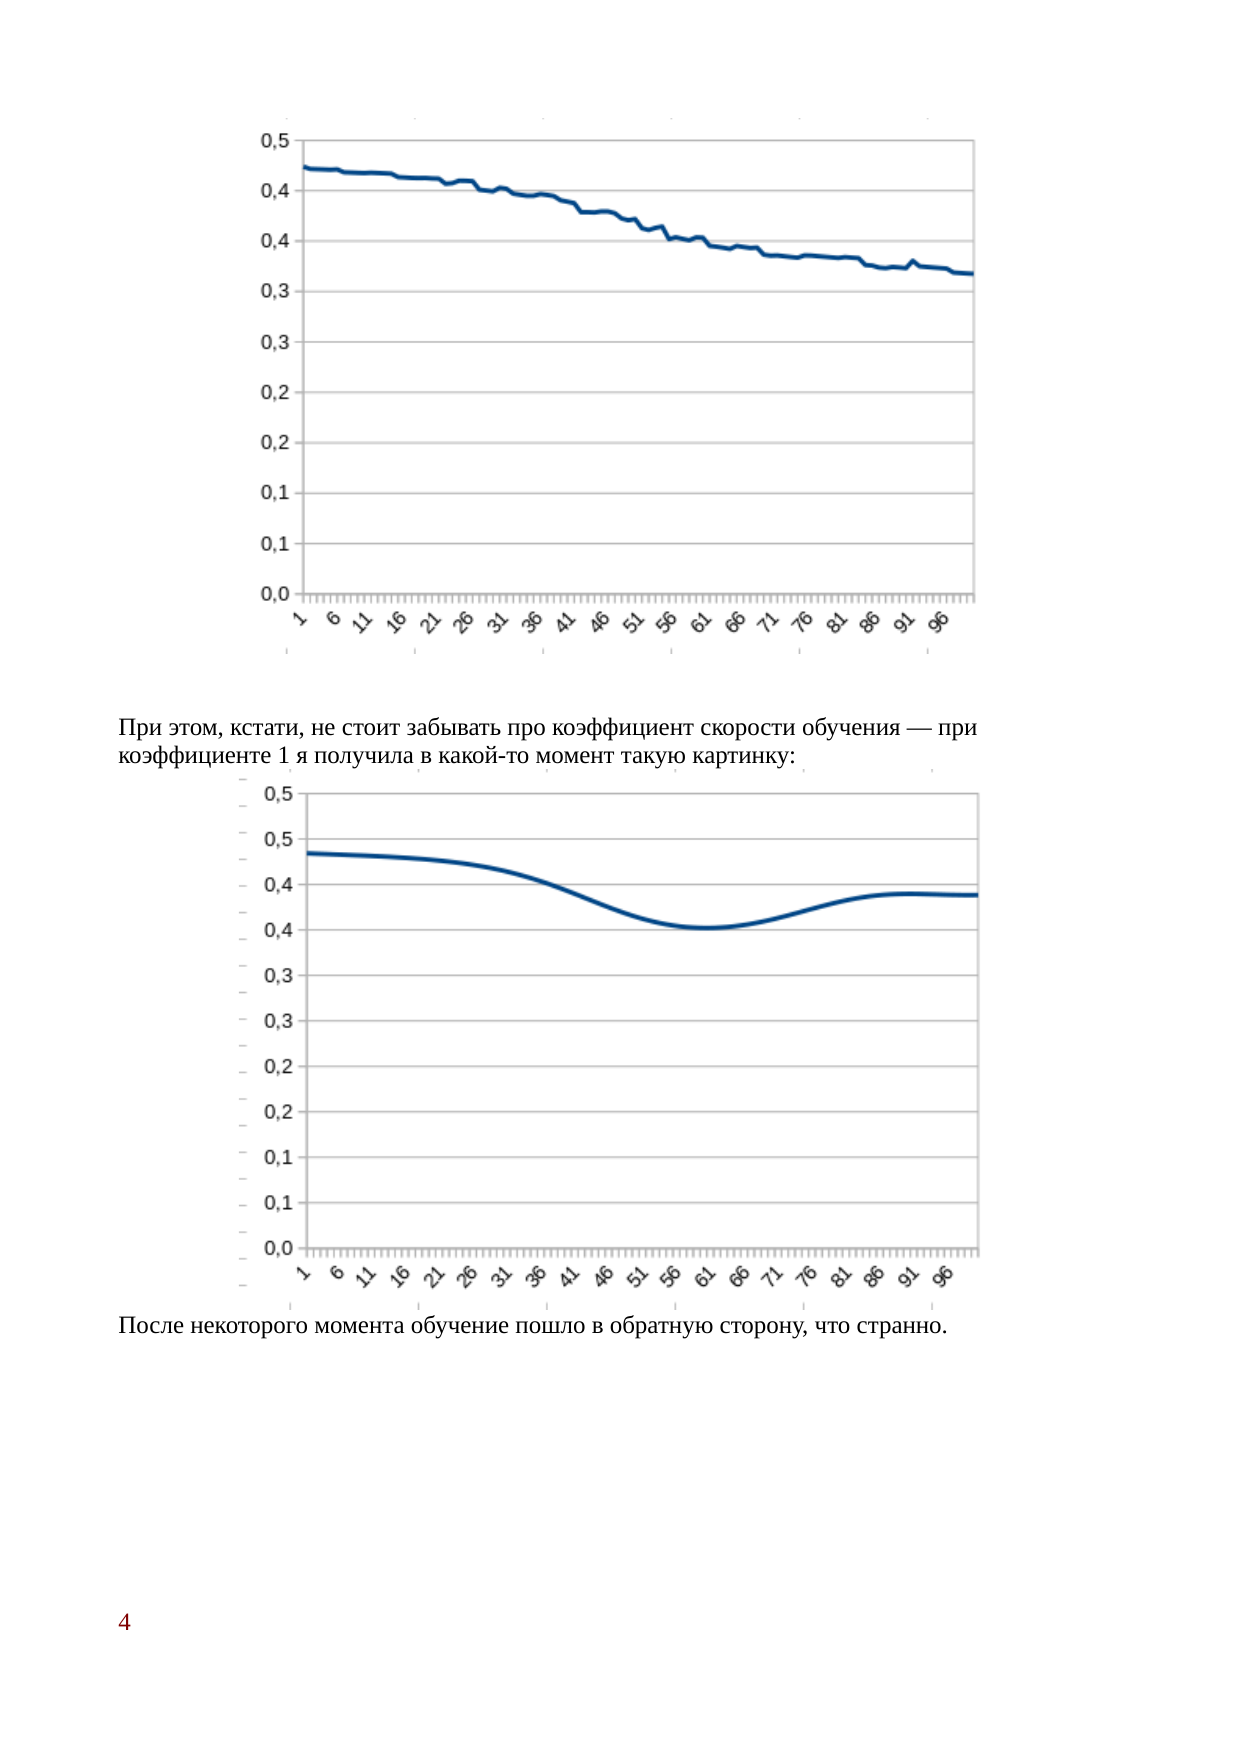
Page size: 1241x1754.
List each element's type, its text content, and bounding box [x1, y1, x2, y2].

picture [244, 118, 996, 654]
text После некоторого момента обучение пошло в обратную сторону, что странно. [118, 1184, 1122, 1338]
text При этом, кстати, не стоит забывать про коэффициент скорости обучения — при коэффициенте 1 я получила в какой-то момент такую картинку: [118, 712, 1122, 769]
picture [238, 769, 1002, 1310]
